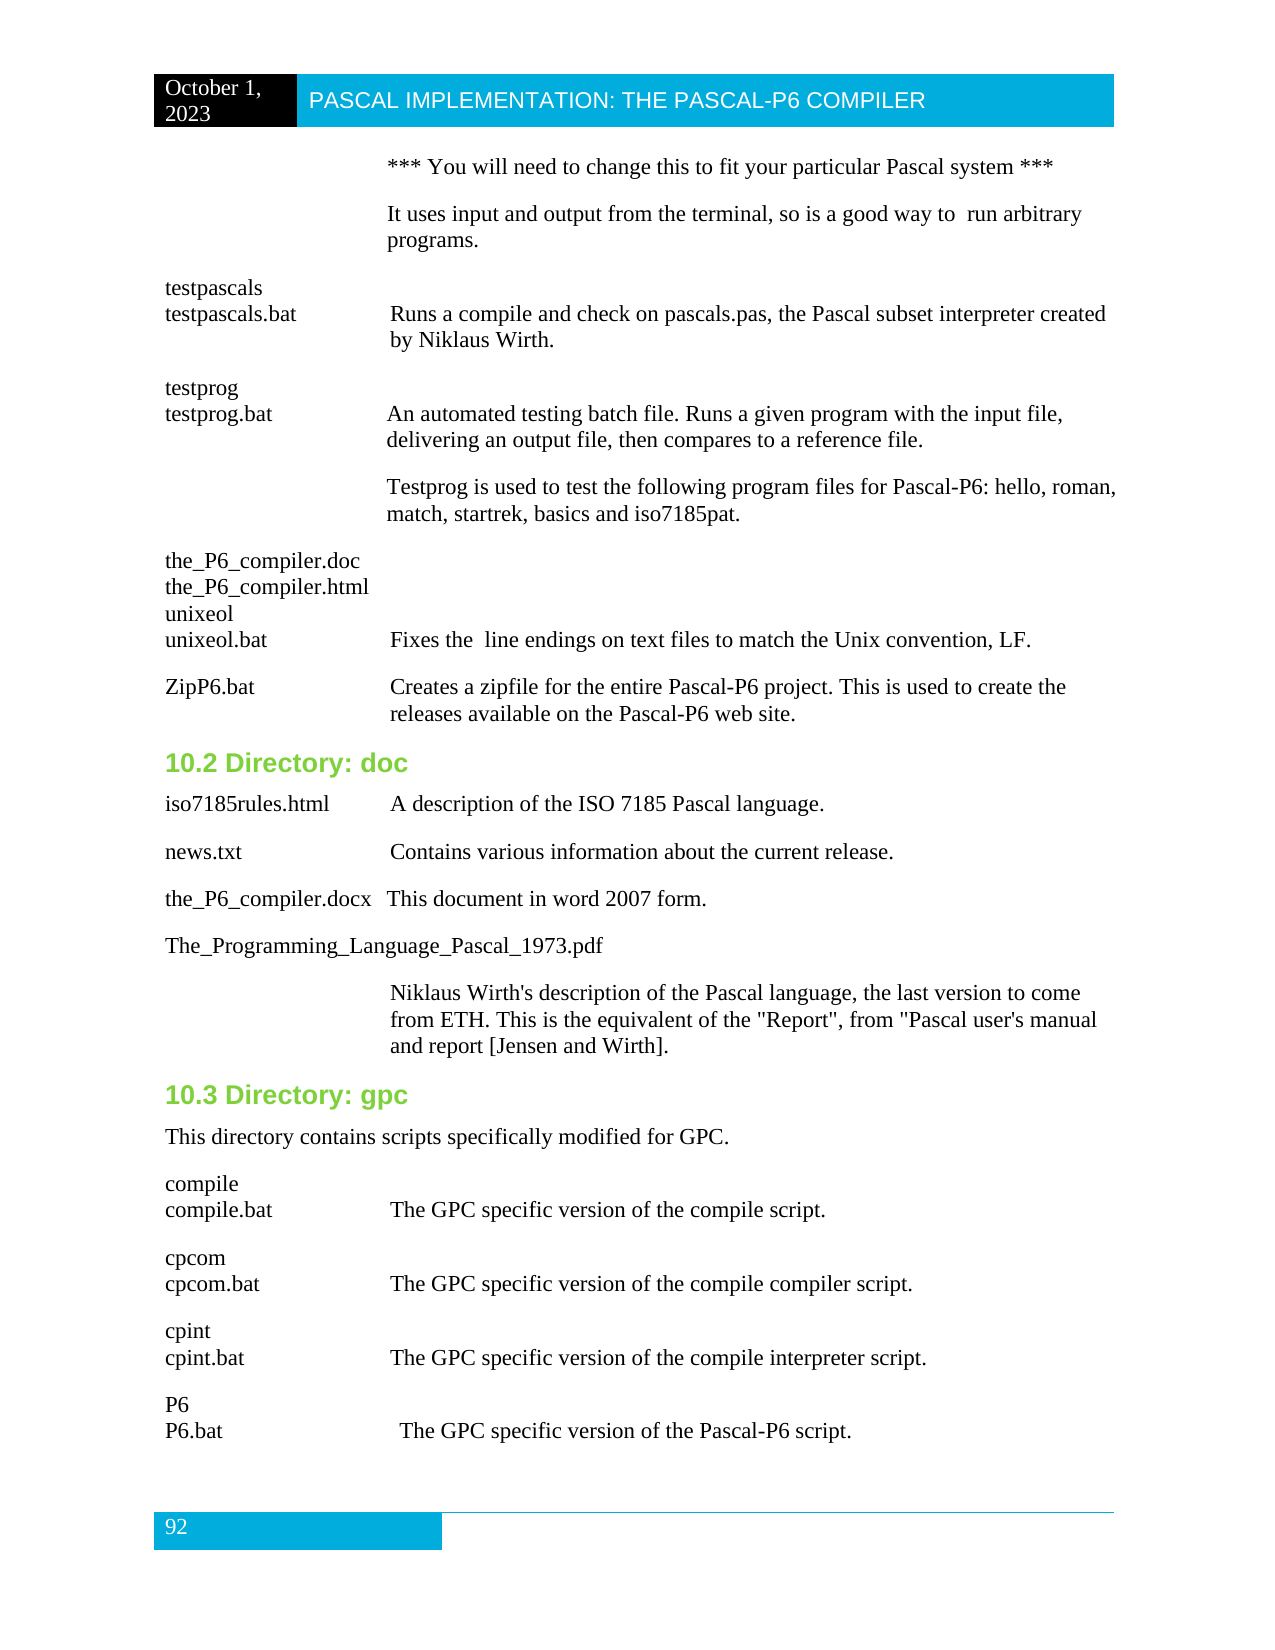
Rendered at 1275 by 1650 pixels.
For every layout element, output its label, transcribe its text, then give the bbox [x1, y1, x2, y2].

text iso7185rules.html A description of the ISO 7185 Pascal language. [165, 791, 1125, 817]
text cpcom [165, 1244, 1125, 1270]
text unixeol.bat Fixes the line endings on text files to match the Unix convention, LF. [165, 626, 1125, 652]
subtitle Directory: gpc [165, 1079, 1125, 1110]
text testpascals [165, 274, 1125, 300]
text compile.bat The GPC specific version of the compile script. [165, 1196, 1125, 1223]
text the_P6_compiler.doc [165, 547, 1125, 573]
text the_P6_compiler.docx This document in word 2007 form. [165, 885, 1125, 911]
text news.txt Contains various information about the current release. [165, 838, 1125, 864]
subtitle Directory: doc [165, 747, 1125, 778]
text ZipP6.bat Creates a zipfile for the entire Pascal-P6 project. This is used to create the releases available on the Pascal-P6 web site. [165, 673, 1125, 726]
text cpint [165, 1317, 1125, 1343]
text testprog.bat An automated testing batch file. Runs a given program with the input file, delivering an output file, then compares to a reference file. [165, 400, 1125, 453]
text *** You will need to change this to fit your particular Pascal system *** [387, 153, 1125, 179]
text compile [165, 1170, 1125, 1196]
text the_P6_compiler.html [165, 573, 1125, 600]
text cpint.bat The GPC specific version of the compile interpreter script. [165, 1343, 1125, 1370]
text It uses input and output from the terminal, so is a good way to run arbitrary programs. [387, 200, 1125, 253]
text unixeol [165, 600, 1125, 626]
text testprog [165, 373, 1125, 400]
text P6.bat The GPC specific version of the Pascal-P6 script. [165, 1417, 1125, 1443]
text The_Programming_Language_Pascal_1973.pdf [165, 932, 1125, 958]
text cpcom.bat The GPC specific version of the compile compiler script. [165, 1270, 1125, 1296]
text This directory contains scripts specifically modified for GPC. [165, 1123, 1125, 1149]
text P6 [165, 1391, 1125, 1417]
text Testprog is used to test the following program files for Pascal-P6: hello, roman, match, startrek, basics and iso7185pat. [386, 473, 1125, 526]
text Niklaus Wirth's description of the Pascal language, the last version to come from ETH. This is the equivalent of the "Report", from "Pascal user's manual and report [Jensen and Wirth]. [390, 979, 1125, 1058]
text testpascals.bat Runs a compile and check on pascals.pas, the Pascal subset interpreter created by Niklaus Wirth. [165, 300, 1125, 353]
